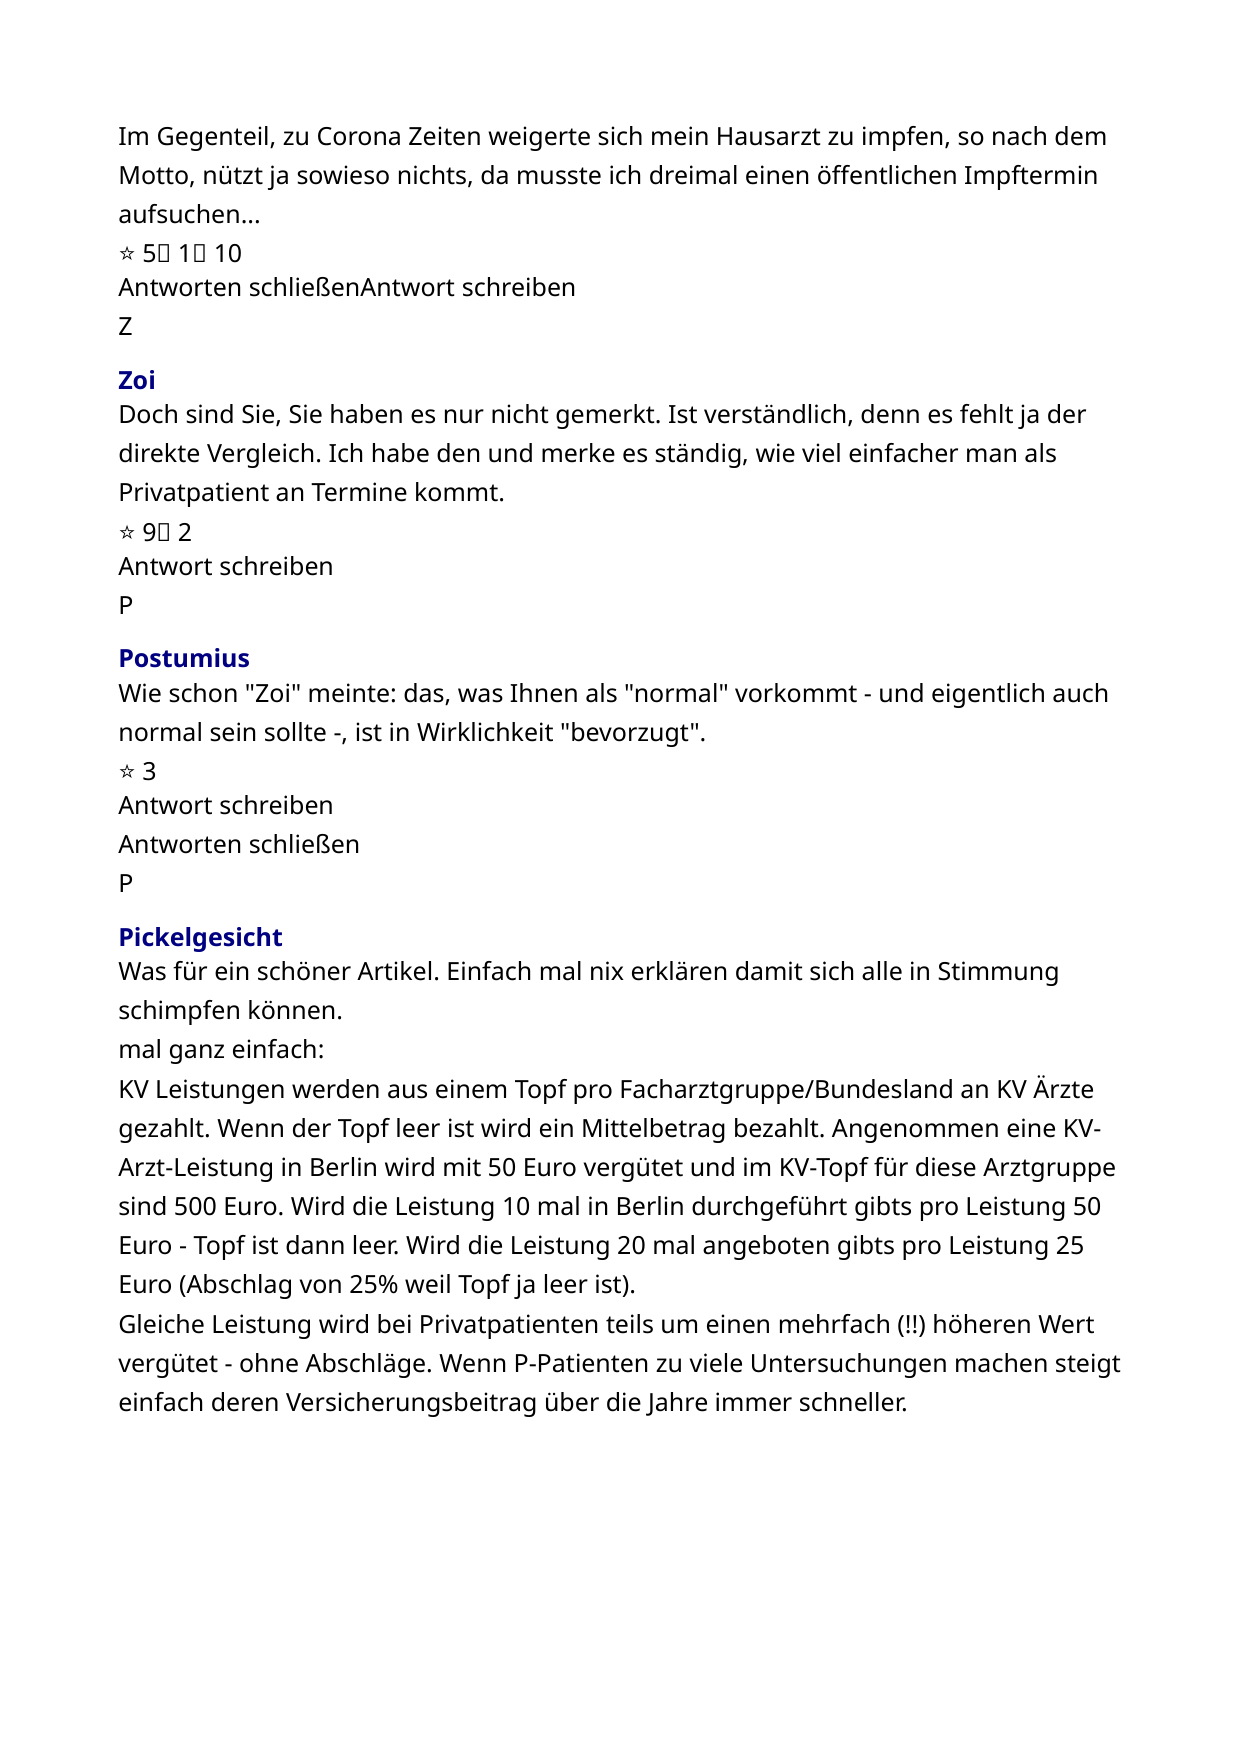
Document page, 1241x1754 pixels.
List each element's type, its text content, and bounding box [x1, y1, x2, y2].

text KV Leistungen werden aus einem Topf pro Facharztgruppe/Bundesland an KV Ärzte gezahlt. Wenn der Topf leer ist wird ein Mittelbetrag bezahlt. Angenommen eine KV-Arzt-Leistung in Berlin wird mit 50 Euro vergütet und im KV-Topf für diese Arztgruppe sind 500 Euro. Wird die Leistung 10 mal in Berlin durchgeführt gibts pro Leistung 50 Euro - Topf ist dann leer. Wird die Leistung 20 mal angeboten gibts pro Leistung 25 Euro (Abschlag von 25% weil Topf ja leer ist). [118, 1071, 1122, 1301]
text P [118, 866, 1122, 900]
text ⭐️ 3 [118, 753, 1122, 788]
text Was für ein schöner Artikel. Einfach mal nix erklären damit sich alle in Stimmung schimpfen können. [118, 954, 1122, 1027]
text Gleiche Leistung wird bei Privatpatienten teils um einen mehrfach (!!) höheren Wert vergütet - ohne Abschläge. Wenn P-Patienten zu viele Untersuchungen machen steigt einfach deren Versicherungsbeitrag über die Jahre immer schneller. [118, 1306, 1122, 1419]
text Antworten schließenAntwort schreiben [118, 270, 1122, 304]
text ⭐️ 9🤨 2 [118, 514, 1122, 548]
subtitle Zoi [118, 363, 1122, 397]
text P [118, 587, 1122, 621]
text ⭐️ 5🙁 1🤨 10 [118, 236, 1122, 270]
text Doch sind Sie, Sie haben es nur nicht gemerkt. Ist verständlich, denn es fehlt ja der direkte Vergleich. Ich habe den und merke es ständig, wie viel einfacher man als Privatpatient an Termine kommt. [118, 397, 1122, 509]
text Wie schon "Zoi" meinte: das, was Ihnen als "normal" vorkommt - und eigentlich auch normal sein sollte -, ist in Wirklichkeit "bevorzugt". [118, 675, 1122, 748]
text Antwort schreiben [118, 788, 1122, 822]
text Im Gegenteil, zu Corona Zeiten weigerte sich mein Hausarzt zu impfen, so nach dem Motto, nützt ja sowieso nichts, da musste ich dreimal einen öffentlichen Impftermin aufsuchen... [118, 118, 1122, 231]
subtitle Postumius [118, 641, 1122, 675]
text Antwort schreiben [118, 548, 1122, 582]
text Z [118, 309, 1122, 343]
text Antworten schließen [118, 827, 1122, 861]
text mal ganz einfach: [118, 1032, 1122, 1066]
subtitle Pickelgesicht [118, 920, 1122, 954]
